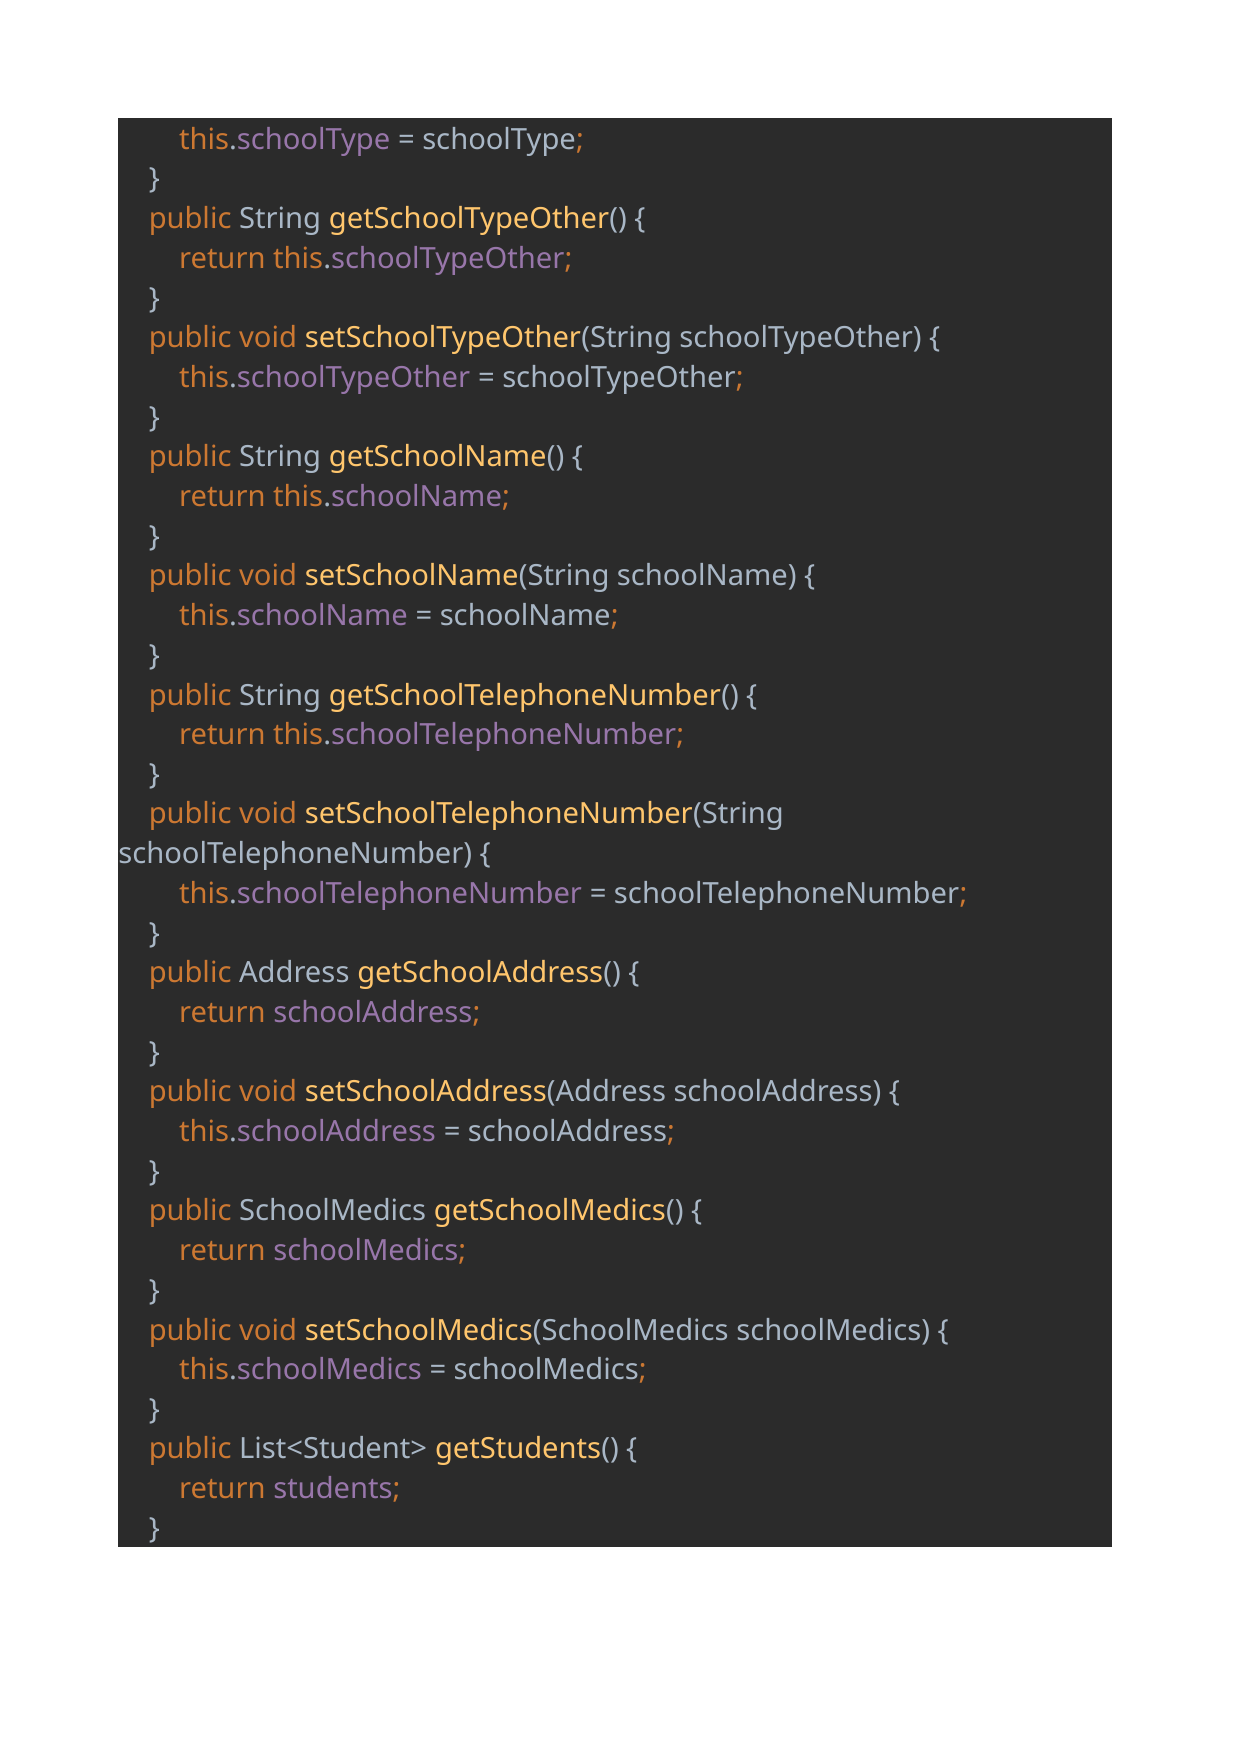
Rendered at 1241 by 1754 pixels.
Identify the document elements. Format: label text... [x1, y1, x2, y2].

text } [118, 1388, 1112, 1428]
text this.schoolMedics = schoolMedics; [118, 1348, 1112, 1388]
text this.schoolType = schoolType; [118, 118, 1112, 158]
text } [118, 1507, 1112, 1547]
text } [118, 277, 1112, 317]
text return this.schoolTypeOther; [118, 237, 1112, 277]
text public void setSchoolMedics(SchoolMedics schoolMedics) { [118, 1309, 1112, 1348]
text public String getSchoolTypeOther() { [118, 197, 1112, 237]
text return schoolMedics; [118, 1229, 1112, 1269]
text } [118, 158, 1112, 197]
text return this.schoolName; [118, 475, 1112, 515]
text public String getSchoolTelephoneNumber() { [118, 674, 1112, 713]
text } [118, 396, 1112, 436]
text } [118, 912, 1112, 952]
text public void setSchoolTelephoneNumber(String schoolTelephoneNumber) { [118, 793, 1112, 872]
text this.schoolName = schoolName; [118, 594, 1112, 634]
text public void setSchoolTypeOther(String schoolTypeOther) { [118, 317, 1112, 356]
text public String getSchoolName() { [118, 436, 1112, 475]
text public List<Student> getStudents() { [118, 1428, 1112, 1467]
text this.schoolTypeOther = schoolTypeOther; [118, 356, 1112, 396]
text public SchoolMedics getSchoolMedics() { [118, 1190, 1112, 1229]
text } [118, 1150, 1112, 1190]
text return this.schoolTelephoneNumber; [118, 713, 1112, 753]
text public void setSchoolAddress(Address schoolAddress) { [118, 1071, 1112, 1110]
text } [118, 753, 1112, 793]
text this.schoolTelephoneNumber = schoolTelephoneNumber; [118, 872, 1112, 912]
text } [118, 1269, 1112, 1309]
text } [118, 515, 1112, 555]
text return students; [118, 1467, 1112, 1507]
text return schoolAddress; [118, 991, 1112, 1031]
text public void setSchoolName(String schoolName) { [118, 555, 1112, 594]
text public Address getSchoolAddress() { [118, 952, 1112, 991]
text this.schoolAddress = schoolAddress; [118, 1110, 1112, 1150]
text } [118, 634, 1112, 674]
text } [118, 1031, 1112, 1071]
